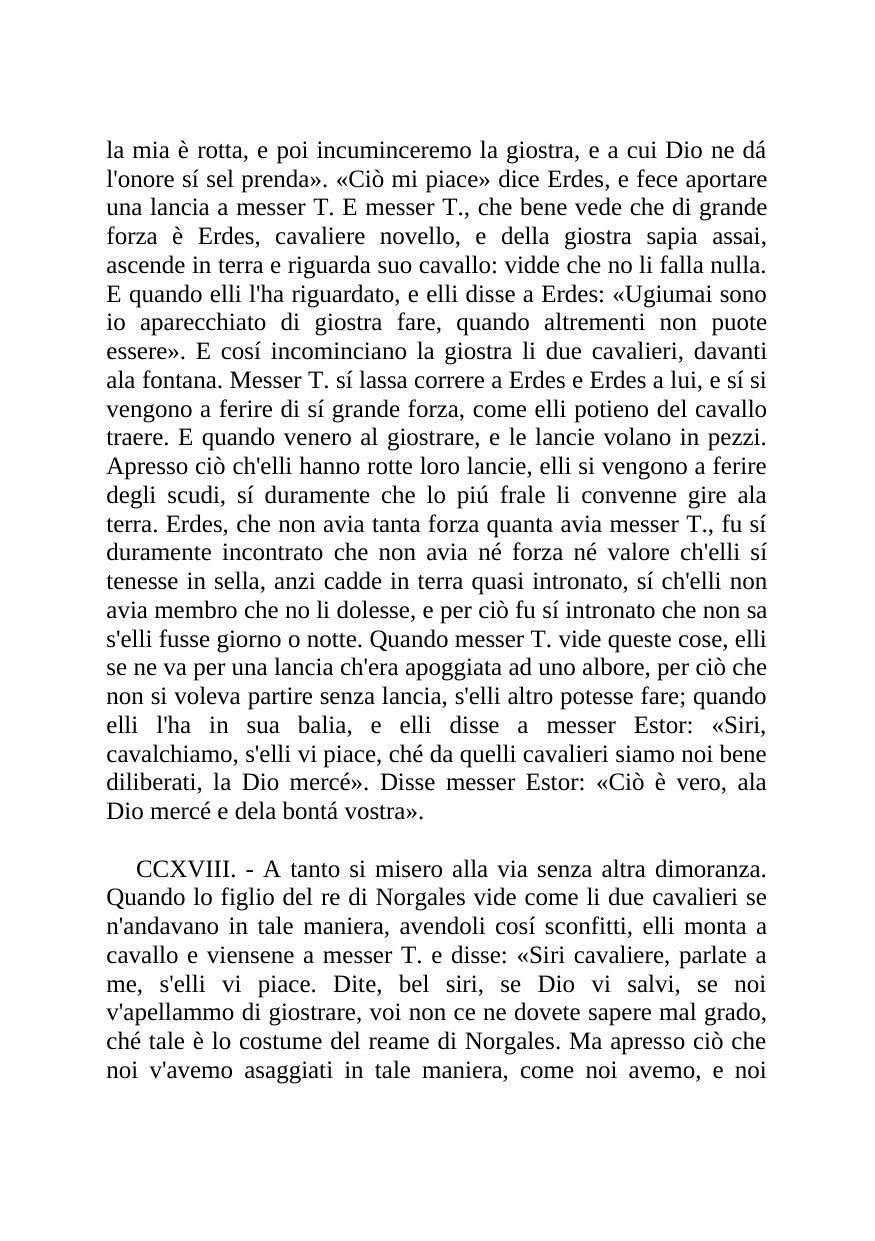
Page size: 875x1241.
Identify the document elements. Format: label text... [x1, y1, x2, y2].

text CCXVIII. - A tanto si misero alla via senza altra dimoranza. Quando lo figlio del re di Norgales vide come li due cavalieri se n'andavano in tale maniera, avendoli cosí sconfitti, elli monta a cavallo e viensene a messer T. e disse: «Siri cavaliere, parlate a me, s'elli vi piace. Dite, bel siri, se Dio vi salvi, se noi v'apellammo di giostrare, voi non ce ne dovete sapere mal grado, ché tale è lo costume del reame di Norgales. Ma apresso ciò che noi v'avemo asaggiati in tale maniera, come noi avemo, e noi [106, 854, 768, 1084]
text la mia è rotta, e poi incuminceremo la giostra, e a cui Dio ne dá l'onore sí sel prenda». «Ciò mi piace» dice Erdes, e fece aportare una lancia a messer T. E messer T., che bene vede che di grande forza è Erdes, cavaliere novello, e della giostra sapia assai, ascende in terra e riguarda suo cavallo: vidde che no li falla nulla. E quando elli l'ha riguardato, e elli disse a Erdes: «Ugiumai sono io aparecchiato di giostra fare, quando altrementi non puote essere». E cosí incominciano la giostra li due cavalieri, davanti ala fontana. Messer T. sí lassa correre a Erdes e Erdes a lui, e sí si vengono a ferire di sí grande forza, come elli potieno del cavallo traere. E quando venero al giostrare, e le lancie volano in pezzi. Apresso ciò ch'elli hanno rotte loro lancie, elli si vengono a ferire degli scudi, sí duramente che lo piú frale li convenne gire ala terra. Erdes, che non avia tanta forza quanta avia messer T., fu sí duramente incontrato che non avia né forza né valore ch'elli sí tenesse in sella, anzi cadde in terra quasi intronato, sí ch'elli non avia membro che no li dolesse, e per ciò fu sí intronato che non sa s'elli fusse giorno o notte. Quando messer T. vide queste cose, elli se ne va per una lancia ch'era apoggiata ad uno albore, per ciò che non si voleva partire senza lancia, s'elli altro potesse fare; quando elli l'ha in sua balia, e elli disse a messer Estor: «Siri, cavalchiamo, s'elli vi piace, ché da quelli cavalieri siamo noi bene diliberati, la Dio mercé». Disse messer Estor: «Ciò è vero, ala Dio mercé e dela bontá vostra». [106, 135, 768, 825]
